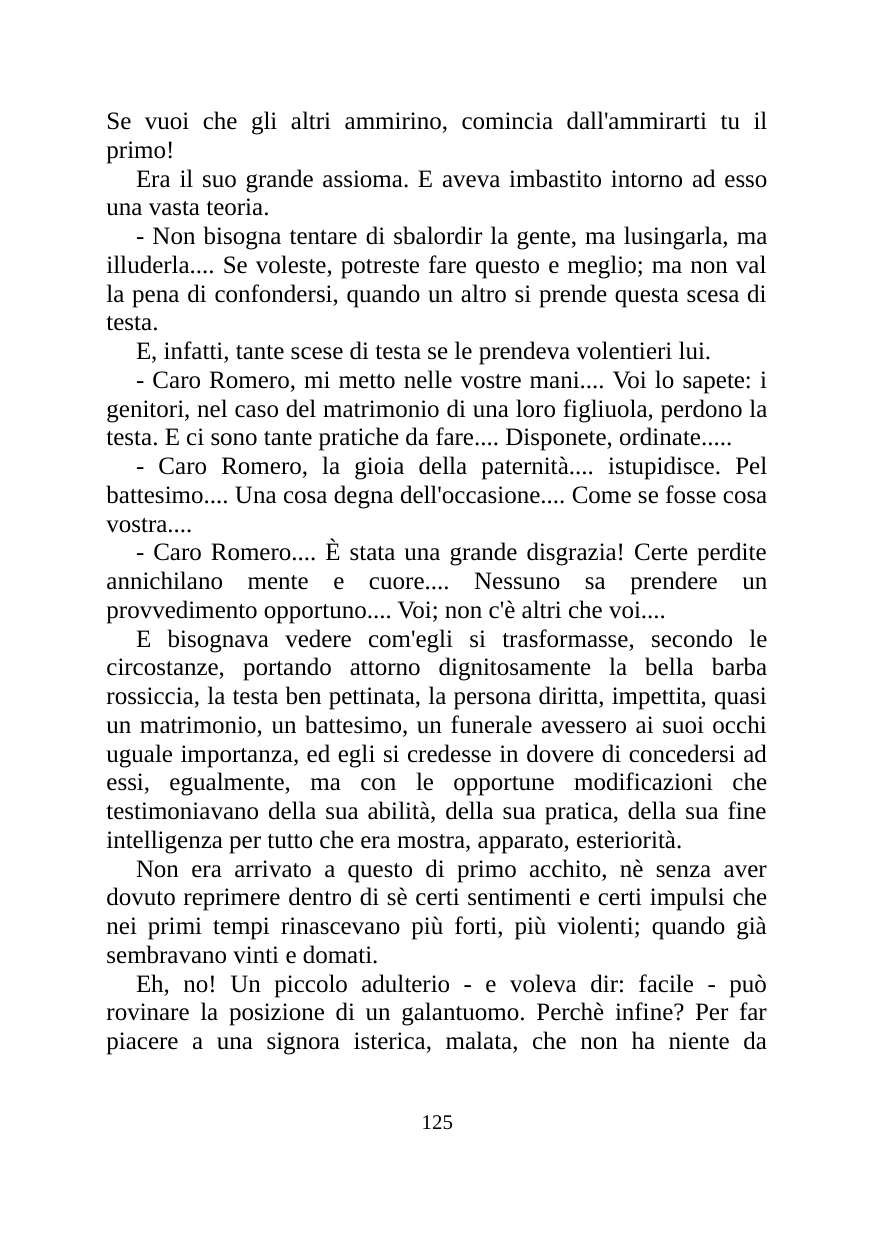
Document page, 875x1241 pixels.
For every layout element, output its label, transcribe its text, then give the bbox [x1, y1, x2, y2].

text - Caro Romero, la gioia della paternità.... istupidisce. Pel battesimo.... Una cosa degna dell'occasione.... Come se fosse cosa vostra.... [106, 451, 768, 537]
text - Caro Romero, mi metto nelle vostre mani.... Voi lo sapete: i genitori, nel caso del matrimonio di una loro figliuola, perdono la testa. E ci sono tante pratiche da fare.... Disponete, ordinate..... [106, 365, 768, 451]
text Era il suo grande assioma. E aveva imbastito intorno ad esso una vasta teoria. [106, 164, 768, 221]
text - Non bisogna tentare di sbalordir la gente, ma lusingarla, ma illuderla.... Se voleste, potreste fare questo e meglio; ma non val la pena di confondersi, quando un altro si prende questa scesa di testa. [106, 221, 768, 336]
text - Caro Romero.... È stata una grande disgrazia! Certe perdite annichilano mente e cuore.... Nessuno sa prendere un provvedimento opportuno.... Voi; non c'è altri che voi.... [106, 537, 768, 624]
text - Se vuoi che gli altri ammirino, comincia dall'ammirarti tu il primo! [106, 106, 768, 164]
text Eh, no! Un piccolo adulterio - e voleva dir: facile - può rovinare la posizione di un galantuomo. Perchè infine? Per far piacere a una signora isterica, malata, che non ha niente da [106, 969, 768, 1055]
text E bisognava vedere com'egli si trasformasse, secondo le circostanze, portando attorno dignitosamente la bella barba rossiccia, la testa ben pettinata, la persona diritta, impettita, quasi un matrimonio, un battesimo, un funerale avessero ai suoi occhi uguale importanza, ed egli si credesse in dovere di concedersi ad essi, egualmente, ma con le opportune modificazioni che testimoniavano della sua abilità, della sua pratica, della sua fine intelligenza per tutto che era mostra, apparato, esteriorità. [106, 624, 768, 854]
text E, infatti, tante scese di testa se le prendeva volentieri lui. [106, 336, 768, 365]
text Non era arrivato a questo di primo acchito, nè senza aver dovuto reprimere dentro di sè certi sentimenti e certi impulsi che nei primi tempi rinascevano più forti, più violenti; quando già sembravano vinti e domati. [106, 854, 768, 969]
